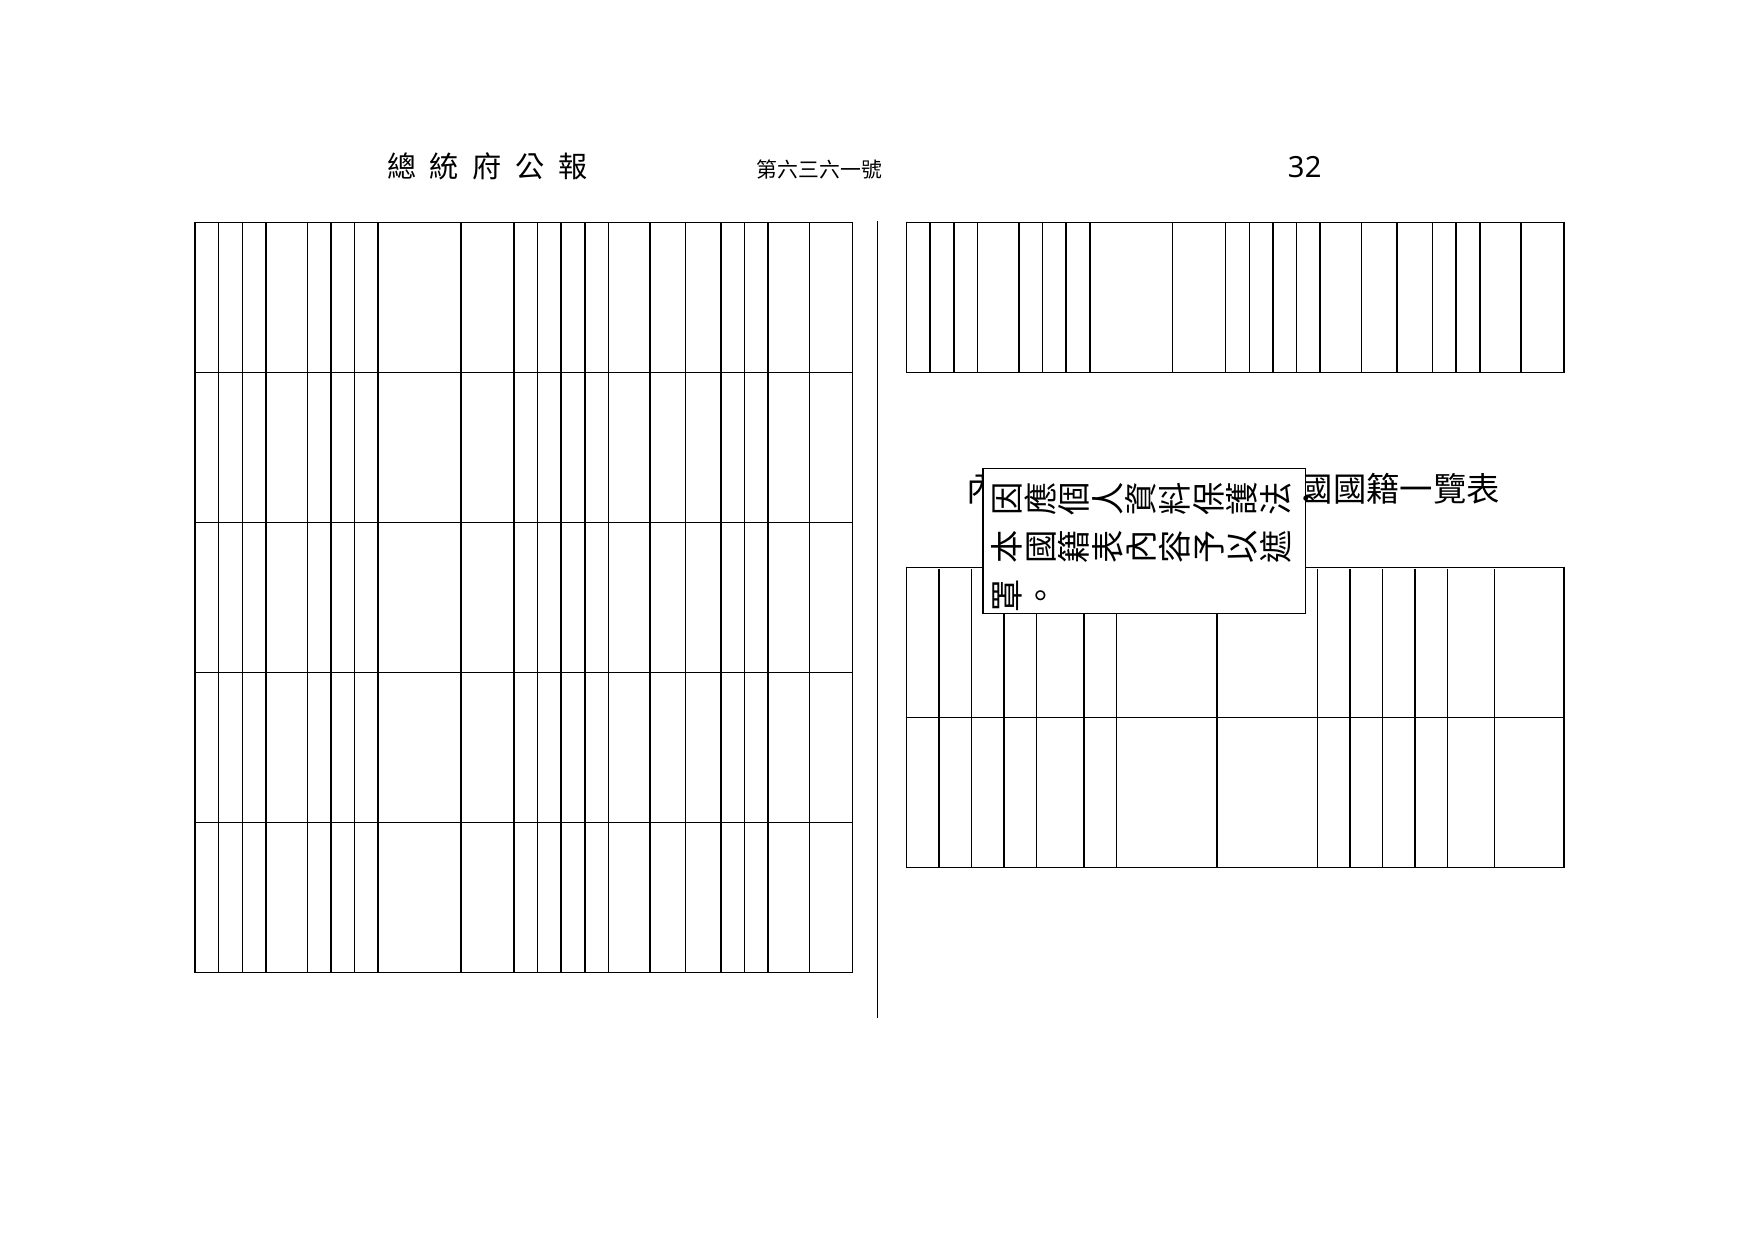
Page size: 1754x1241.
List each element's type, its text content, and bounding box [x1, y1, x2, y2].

table_cell [769, 523, 809, 672]
table_cell [538, 373, 560, 522]
table_cell [745, 673, 767, 822]
table_cell [243, 223, 265, 372]
table_header [907, 568, 939, 717]
table_cell [308, 223, 330, 372]
table_cell [243, 523, 265, 672]
table_cell [515, 823, 537, 972]
table_cell [1362, 223, 1396, 372]
table_cell [462, 523, 513, 672]
table_cell [686, 823, 720, 972]
table_cell [267, 223, 307, 372]
table_cell [243, 373, 265, 522]
table_cell [586, 373, 608, 522]
table_cell [1250, 223, 1272, 372]
table_header [972, 568, 1003, 717]
table_cell [267, 373, 307, 522]
table_cell [243, 823, 265, 972]
table_cell [686, 373, 720, 522]
table_cell [722, 223, 744, 372]
table_cell [355, 523, 377, 672]
table_cell [308, 673, 330, 822]
table_cell [907, 223, 929, 372]
table_cell [562, 223, 584, 372]
table_cell [379, 523, 460, 672]
table_cell [769, 823, 809, 972]
table_cell [1117, 718, 1216, 867]
table_cell [745, 823, 767, 972]
table_header [940, 568, 971, 717]
table_cell [379, 823, 460, 972]
table_cell [686, 673, 720, 822]
table_header [1383, 568, 1415, 717]
table_cell [745, 223, 767, 372]
table_cell [1495, 718, 1563, 867]
table_header [1495, 568, 1563, 717]
table_cell [308, 823, 330, 972]
table_header [1448, 568, 1494, 717]
table_cell [651, 373, 685, 522]
table_cell [538, 523, 560, 672]
table_cell [379, 673, 460, 822]
table_cell [515, 523, 537, 672]
table_cell [651, 523, 685, 672]
table_header [1416, 568, 1447, 717]
table_cell [722, 523, 744, 672]
table_cell [1218, 718, 1317, 867]
table_cell [515, 373, 537, 522]
table_header [1318, 568, 1350, 717]
table_cell [332, 373, 354, 522]
table_cell [219, 223, 242, 372]
table_cell [562, 523, 584, 672]
table_cell [462, 823, 513, 972]
table_cell [1274, 223, 1296, 372]
table_cell [810, 523, 852, 672]
table_cell [355, 223, 377, 372]
table_cell [955, 223, 977, 372]
table_cell [651, 223, 685, 372]
table_cell [243, 673, 265, 822]
table_cell [1321, 223, 1361, 372]
table_cell [196, 223, 218, 372]
table_header [1218, 568, 1317, 717]
table_cell [609, 373, 649, 522]
table_cell [562, 373, 584, 522]
table_cell [686, 523, 720, 672]
table_cell [1085, 718, 1116, 867]
table_cell [651, 673, 685, 822]
table_cell [1091, 223, 1172, 372]
table_cell [1433, 223, 1455, 372]
table_cell [810, 223, 852, 372]
table_header [1005, 614, 1036, 717]
table_cell [196, 373, 218, 522]
table_cell [1037, 718, 1083, 867]
table_cell [308, 373, 330, 522]
table_cell [586, 523, 608, 672]
table_cell [219, 673, 242, 822]
table_cell [931, 223, 953, 372]
table_cell [1173, 223, 1225, 372]
table_cell [355, 673, 377, 822]
table_cell [586, 823, 608, 972]
table_cell [562, 823, 584, 972]
table_cell [810, 373, 852, 522]
table_cell [267, 673, 307, 822]
table_cell [196, 523, 218, 672]
table_cell [586, 223, 608, 372]
table_cell [1318, 718, 1349, 867]
table_cell [722, 823, 744, 972]
table_cell [1226, 223, 1249, 372]
table_cell [1448, 718, 1494, 867]
table_cell [1005, 718, 1036, 867]
table_cell [1297, 223, 1319, 372]
table_cell [586, 673, 608, 822]
table_header [1351, 568, 1382, 717]
table_cell [196, 823, 218, 972]
table_cell [978, 223, 1018, 372]
table_cell [196, 673, 218, 822]
table_cell [686, 223, 720, 372]
table_cell [745, 523, 767, 672]
table_cell [219, 373, 242, 522]
table_cell [745, 373, 767, 522]
table_cell [308, 523, 330, 672]
table_cell [1067, 223, 1089, 372]
table_cell [609, 673, 649, 822]
table_cell [462, 673, 513, 822]
table_cell [1416, 718, 1447, 867]
table_cell [515, 223, 537, 372]
table_cell [379, 223, 460, 372]
table_cell [538, 223, 560, 372]
table_cell [1398, 223, 1432, 372]
table_cell [1383, 718, 1414, 867]
table_cell [355, 373, 377, 522]
table_cell [267, 823, 307, 972]
table_cell [769, 223, 809, 372]
table_cell [609, 523, 649, 672]
table_cell [907, 718, 938, 867]
table_cell [1481, 223, 1520, 372]
table_cell [219, 523, 242, 672]
table_cell [267, 523, 307, 672]
table_cell [1522, 223, 1563, 372]
table_cell [940, 718, 971, 867]
table_cell [462, 373, 513, 522]
table_cell [810, 673, 852, 822]
table_cell [810, 823, 852, 972]
table_cell [651, 823, 685, 972]
table_cell [722, 673, 744, 822]
table_cell [769, 373, 809, 522]
text 內政部核准喪失中華民國國籍一覽表 [907, 417, 1559, 523]
table_cell [609, 223, 649, 372]
table_cell [1020, 223, 1042, 372]
table_cell [332, 673, 354, 822]
table_cell [332, 223, 354, 372]
table_cell [355, 823, 377, 972]
table_cell [1043, 223, 1065, 372]
table_cell [769, 673, 809, 822]
table_cell [1457, 223, 1479, 372]
table_cell [219, 823, 242, 972]
table_header [1085, 614, 1116, 717]
table_cell [1351, 718, 1382, 867]
table_cell [538, 823, 560, 972]
table_cell [332, 523, 354, 672]
table_header [1117, 614, 1216, 717]
table_cell [462, 223, 513, 372]
table_header [1037, 614, 1083, 717]
table_cell [562, 673, 584, 822]
table_cell [379, 373, 460, 522]
table_cell [515, 673, 537, 822]
table_cell [722, 373, 744, 522]
table_cell [332, 823, 354, 972]
table_cell [609, 823, 649, 972]
table_cell [538, 673, 560, 822]
table_cell [972, 718, 1003, 867]
